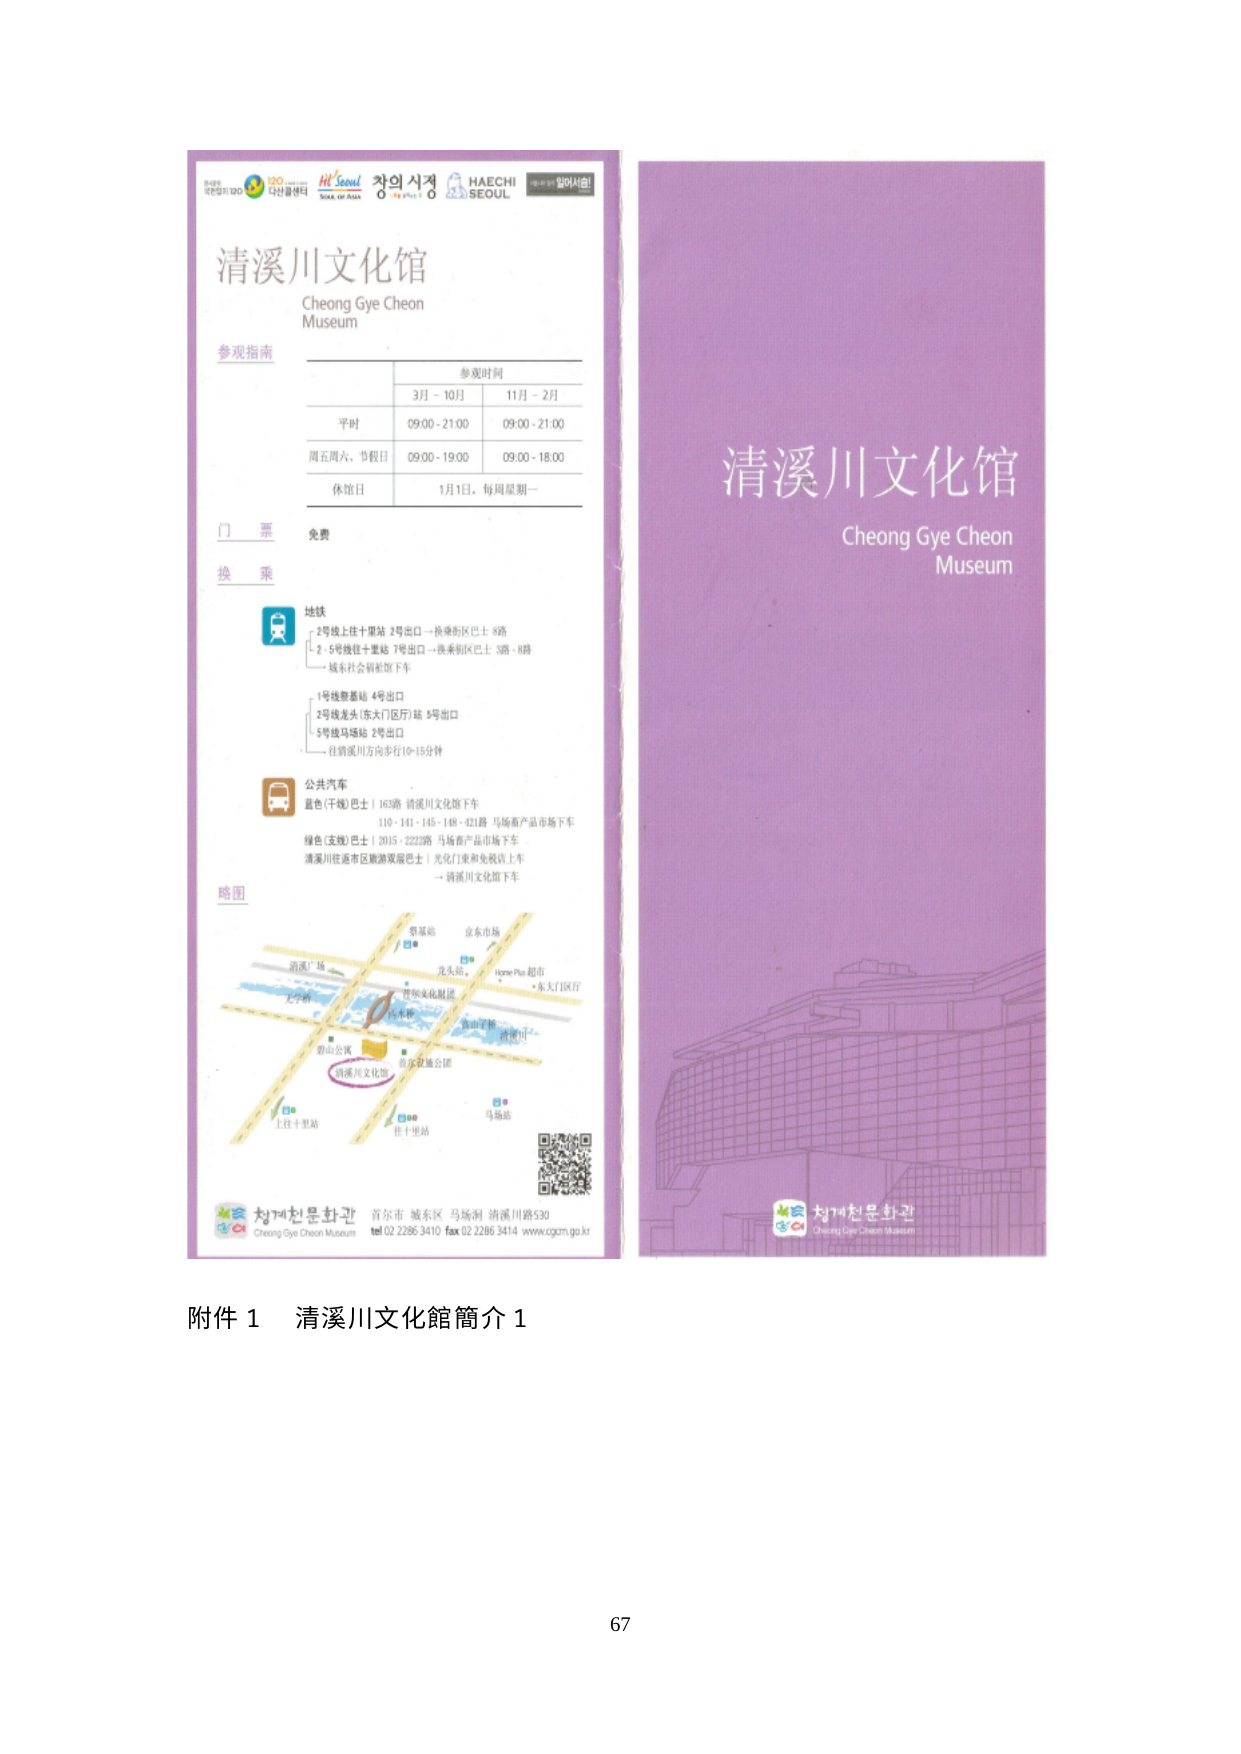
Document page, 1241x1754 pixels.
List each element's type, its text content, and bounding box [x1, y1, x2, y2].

text 附件1 清溪川文化館簡介1 [187, 1298, 1053, 1334]
picture [187, 150, 1053, 1259]
